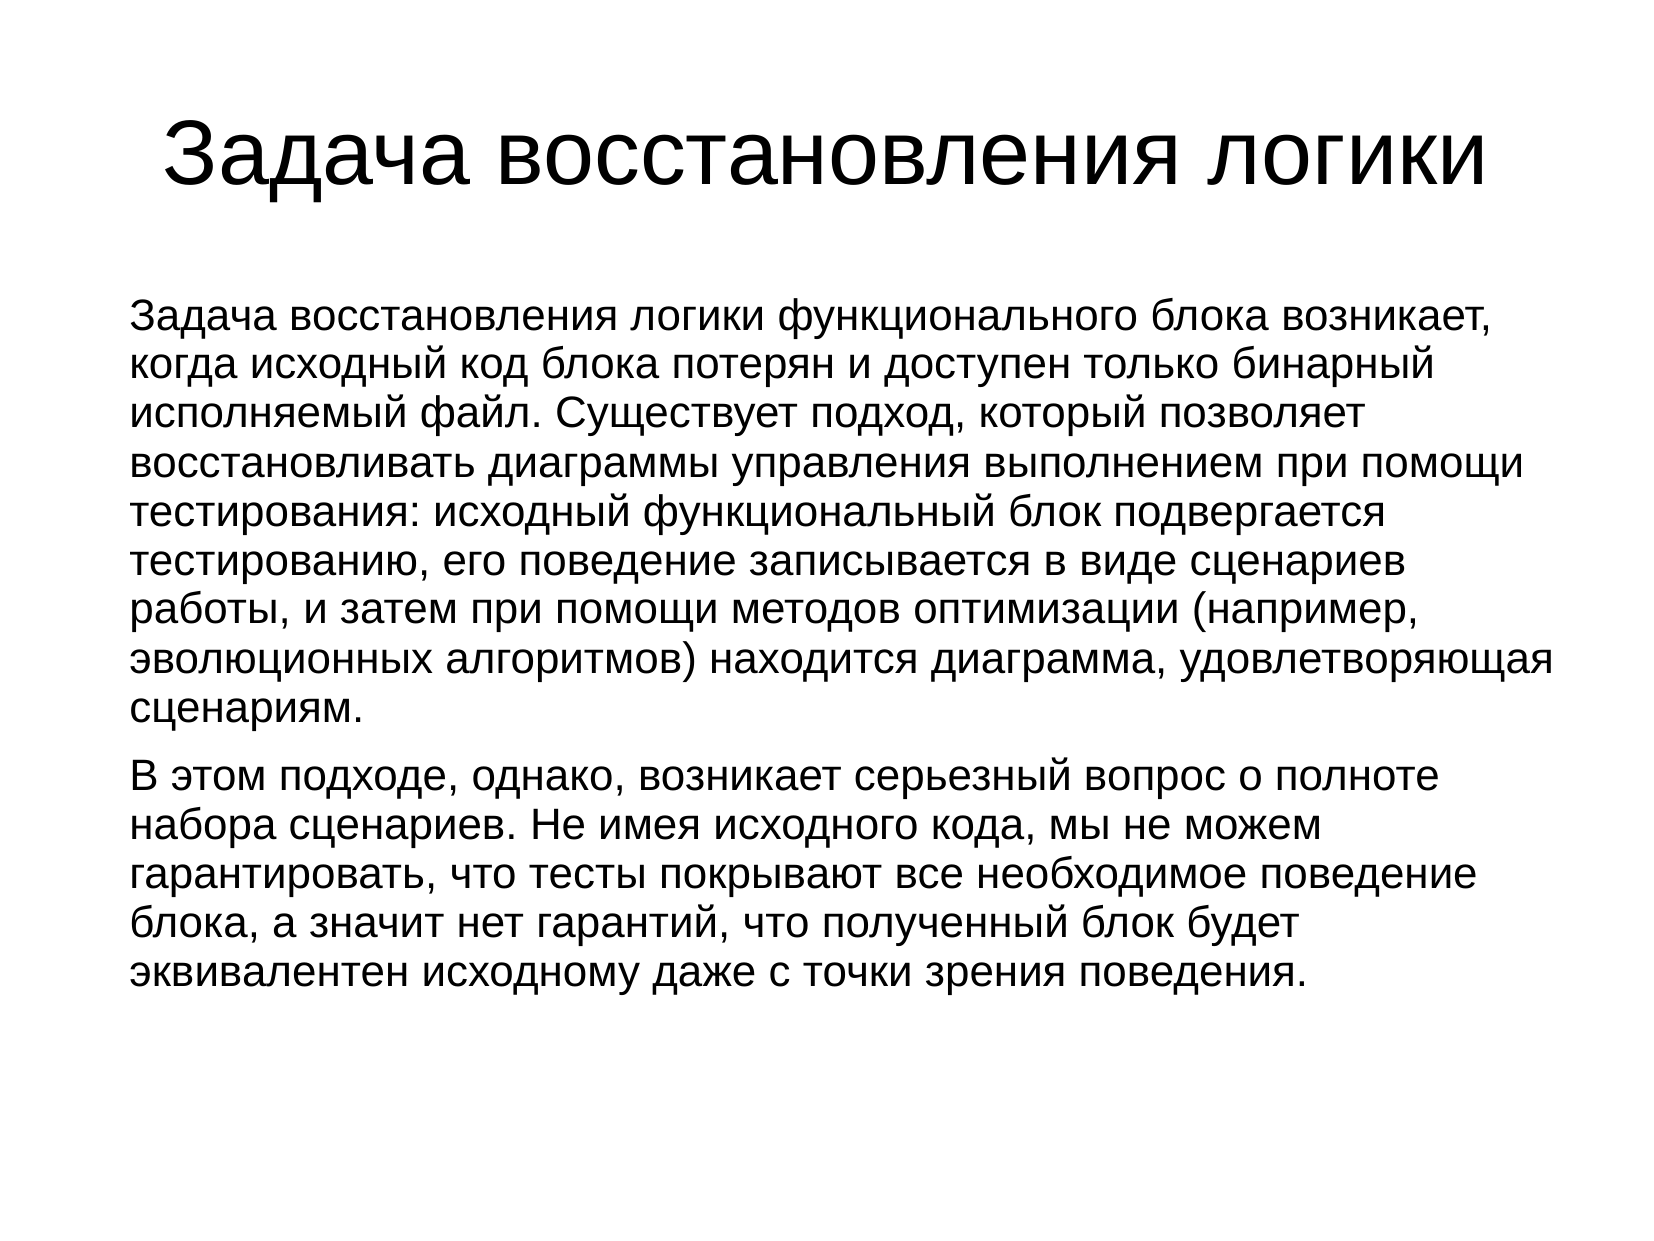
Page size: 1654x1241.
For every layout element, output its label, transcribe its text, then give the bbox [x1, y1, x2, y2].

list Задача восстановления логики функционального блока возникает, когда исходный код блока потерян и доступен только бинарный исполняемый файл. Существует подход, который позволяет восстановливать диаграммы управления выполнением при помощи тестирования: исходный функциональный блок подвергается тестированию, его поведение записывается в виде сценариев работы, и затем при помощи методов оптимизации (например, эволюционных алгоритмов) находится диаграмма, удовлетворяющая сценариям. В этом подходе, однако, возникает серьезный вопрос о полноте набора сценариев. Не имея исходного кода, мы не можем гарантировать, что тесты покрывают все необходимое поведение блока, а значит нет гарантий, что полученный блок будет эквивалентен исходному даже с точки зрения поведения. [82, 290, 1571, 1010]
title Задача восстановления логики [82, 49, 1571, 257]
